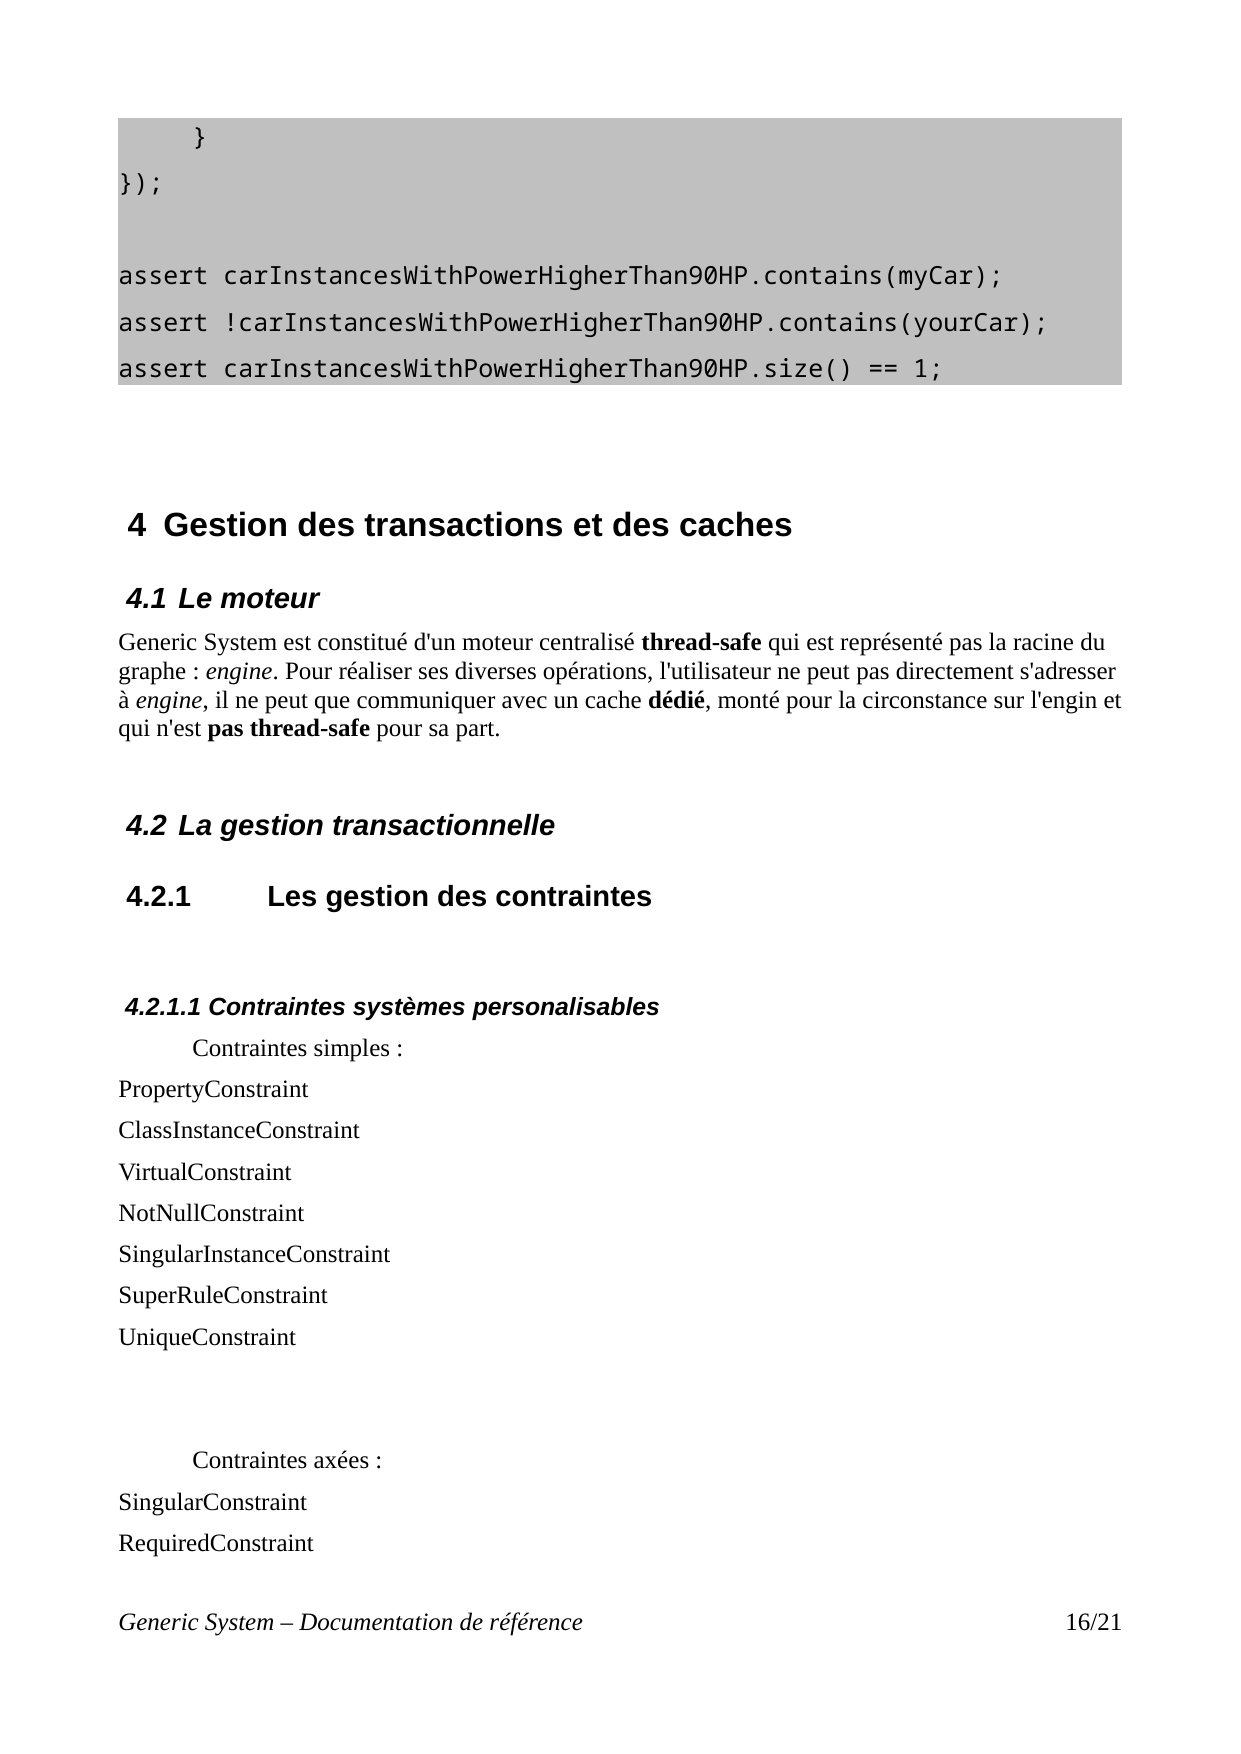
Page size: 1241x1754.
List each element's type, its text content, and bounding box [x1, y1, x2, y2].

text RequiredConstraint [118, 1528, 1122, 1557]
text NotNullConstraint [118, 1198, 1122, 1227]
text SuperRuleConstraint [118, 1280, 1122, 1309]
subtitle Contraintes systèmes personalisables [118, 992, 1122, 1020]
text assert carInstancesWithPowerHigherThan90HP.contains(myCar); [118, 258, 1122, 292]
text }); [118, 165, 1122, 199]
text VirtualConstraint [118, 1157, 1122, 1185]
subtitle La gestion transactionnelle [118, 808, 1122, 842]
text assert !carInstancesWithPowerHigherThan90HP.contains(yourCar); [118, 304, 1122, 338]
text Contraintes axées : [118, 1445, 1122, 1474]
text PropertyConstraint [118, 1074, 1122, 1103]
text Contraintes simples : [118, 1033, 1122, 1062]
subtitle Gestion des transactions et des caches [118, 505, 1122, 544]
text UniqueConstraint [118, 1322, 1122, 1350]
text } [118, 118, 1122, 152]
text assert carInstancesWithPowerHigherThan90HP.size() == 1; [118, 351, 1122, 385]
text Generic System est constitué d'un moteur centralisé thread-safe qui est représenté pas la racine du graphe : engine. Pour réaliser ses diverses opérations, l'utilisateur ne peut pas directement s'adresser à engine, il ne peut que communiquer avec un cache dédié, monté pour la circonstance sur l'engin et qui n'est pas thread-safe pour sa part. [118, 627, 1122, 742]
text SingularConstraint [118, 1487, 1122, 1515]
subtitle Les gestion des contraintes [118, 879, 1122, 913]
text ClassInstanceConstraint [118, 1115, 1122, 1144]
subtitle Le moteur [118, 581, 1122, 615]
text SingularInstanceConstraint [118, 1239, 1122, 1268]
